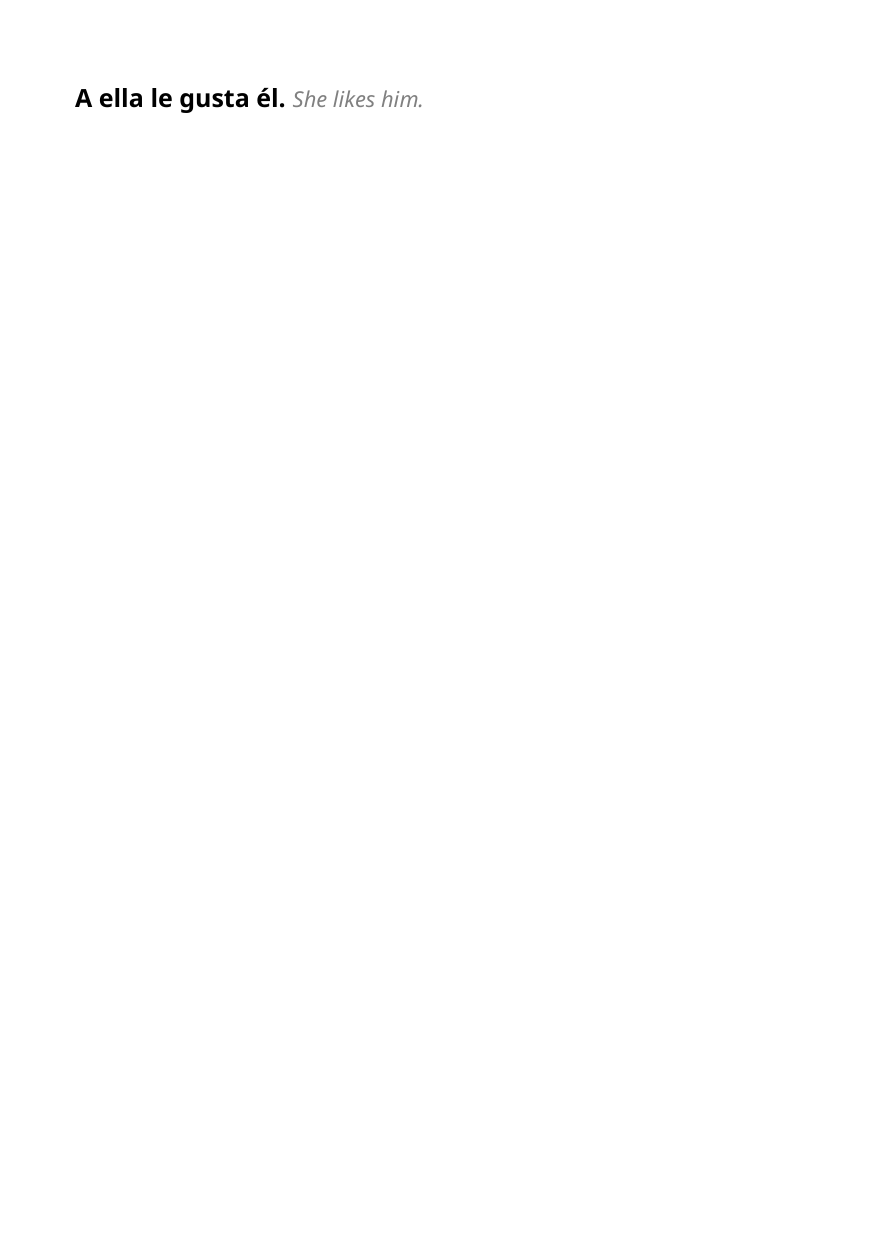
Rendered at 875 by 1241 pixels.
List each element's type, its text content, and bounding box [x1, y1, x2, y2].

text A ella le gusta él. She likes him. [75, 81, 799, 115]
